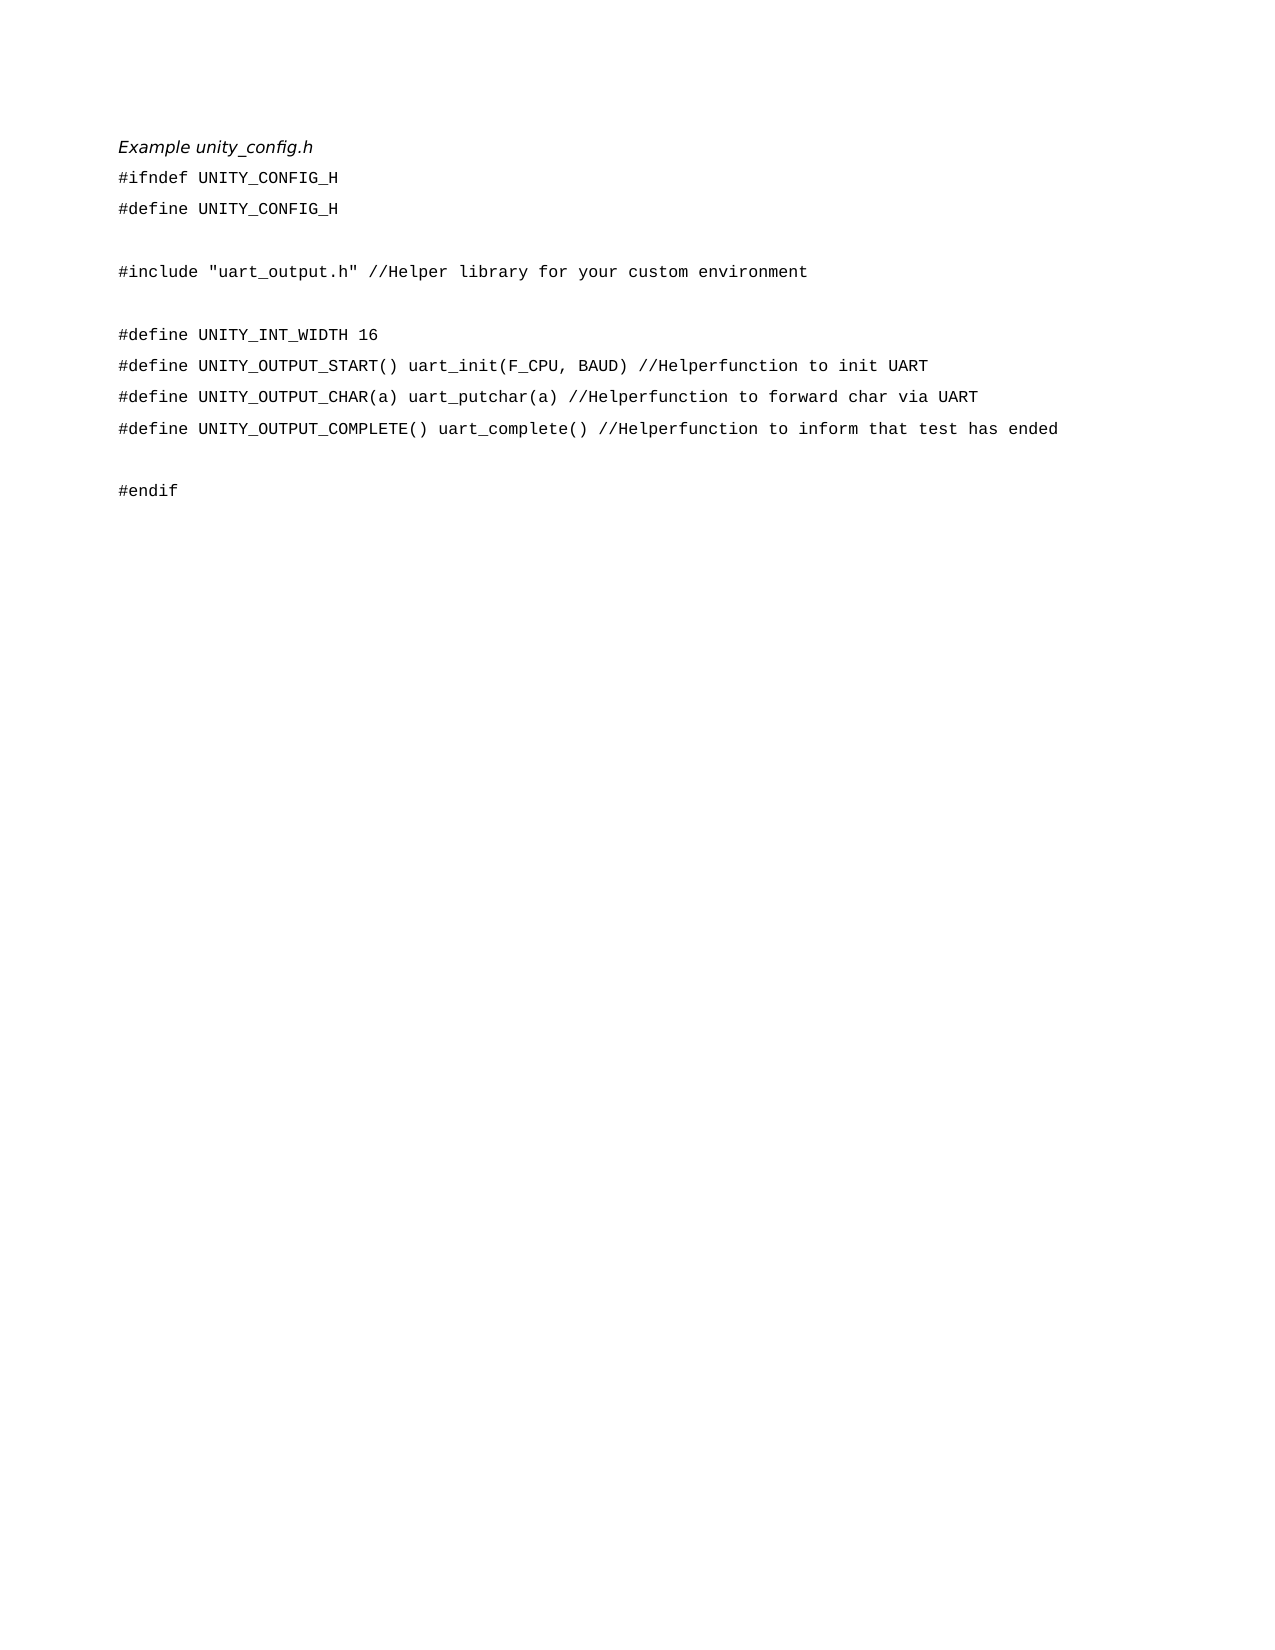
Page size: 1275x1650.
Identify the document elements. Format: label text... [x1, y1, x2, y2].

text #include "uart_output.h" //Helper library for your custom environment [118, 263, 1157, 282]
text #define UNITY_INT_WIDTH 16 [118, 326, 1157, 345]
text #define UNITY_CONFIG_H [118, 201, 1157, 219]
text #define UNITY_OUTPUT_CHAR(a) uart_putchar(a) //Helperfunction to forward char via UART [118, 389, 1157, 408]
text #endif [118, 483, 1157, 502]
text #define UNITY_OUTPUT_START() uart_init(F_CPU, BAUD) //Helperfunction to init UART [118, 357, 1157, 376]
text #ifndef UNITY_CONFIG_H [118, 169, 1157, 188]
text #define UNITY_OUTPUT_COMPLETE() uart_complete() //Helperfunction to inform that test has ended [118, 420, 1157, 439]
text Example unity_config.h [118, 137, 1157, 157]
